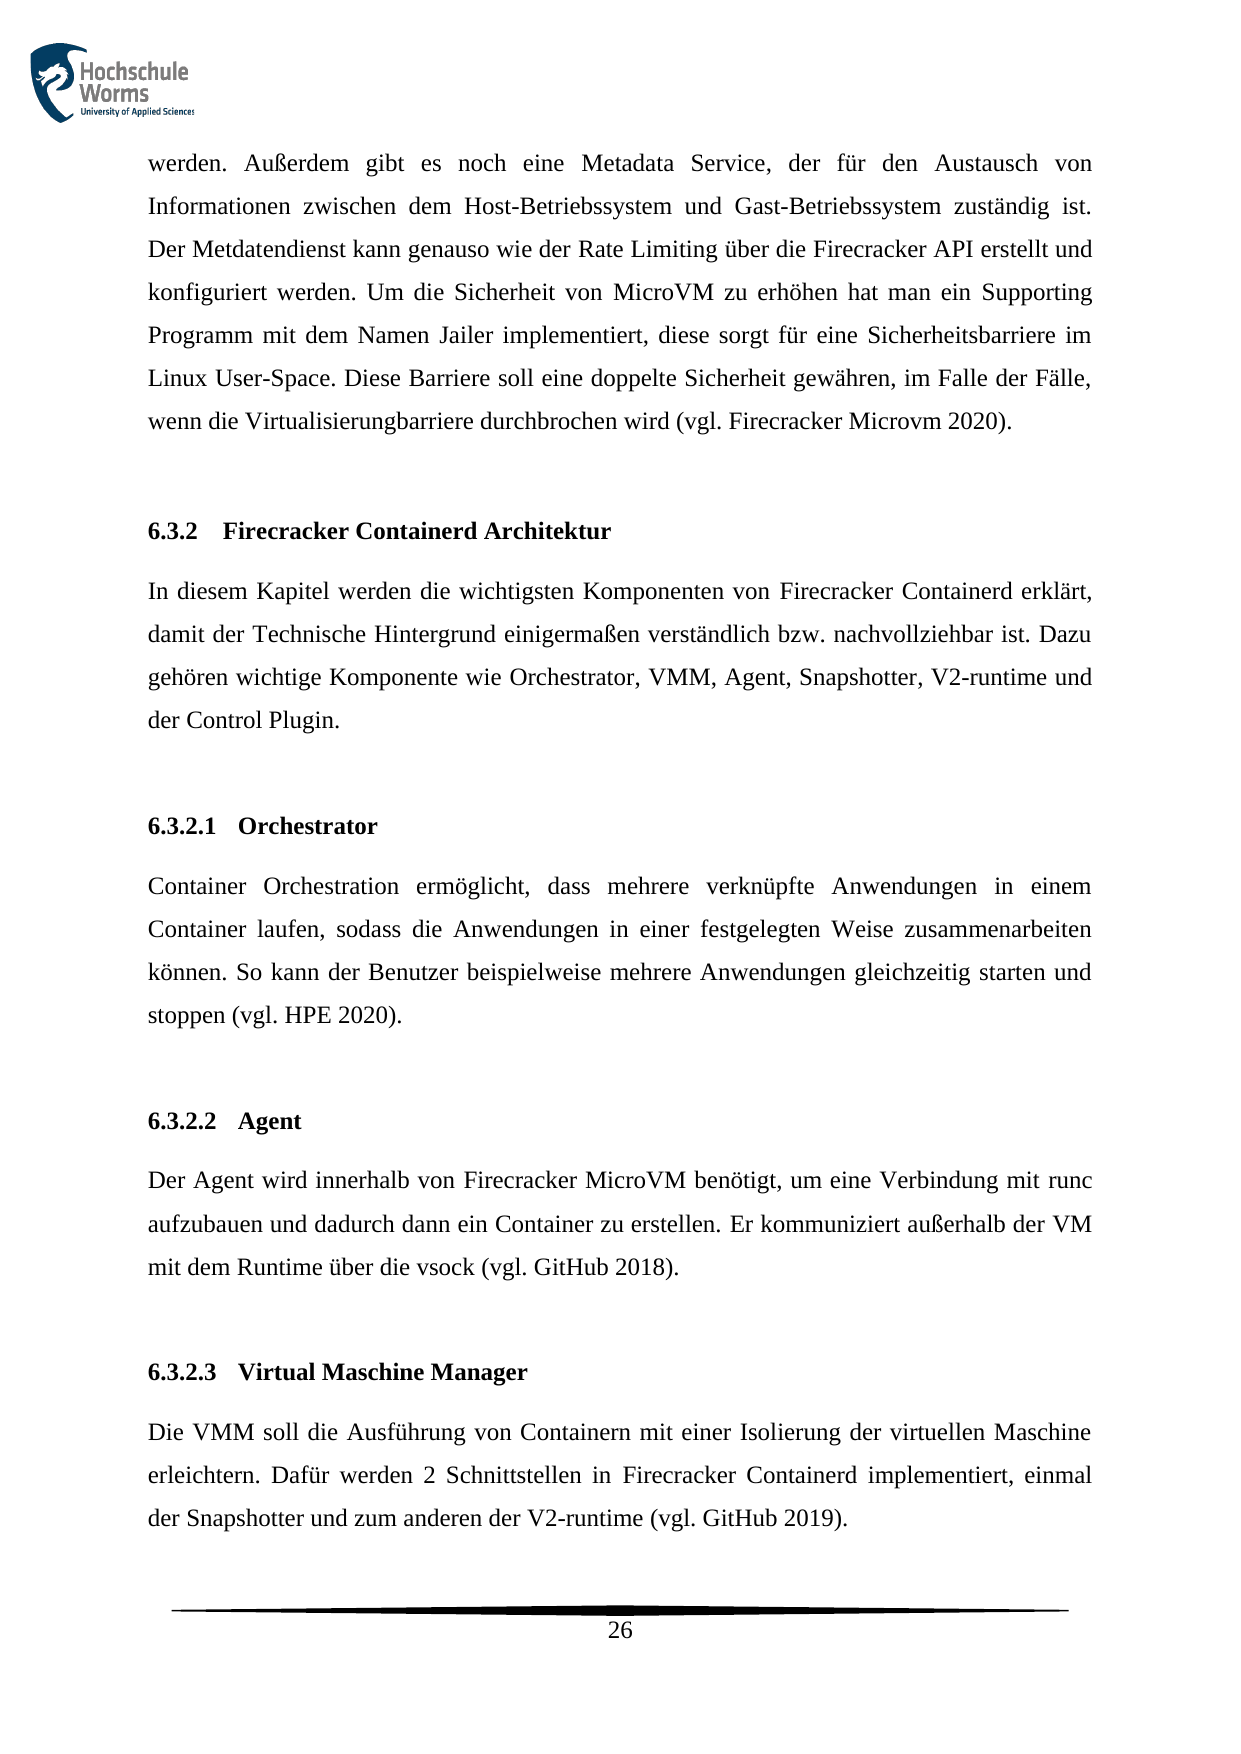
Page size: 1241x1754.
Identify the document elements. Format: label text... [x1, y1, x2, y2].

text Die VMM soll die Ausführung von Containern mit einer Isolierung der virtuellen Maschine erleichtern. Dafür werden 2 Schnittstellen in Firecracker Containerd implementiert, einmal der Snapshotter und zum anderen der V2-runtime (vgl. GitHub 2019). [148, 1417, 1092, 1532]
subtitle Virtual Maschine Manager [148, 1357, 1092, 1386]
text Container Orchestration ermöglicht, dass mehrere verknüpfte Anwendungen in einem Container laufen, sodass die Anwendungen in einer festgelegten Weise zusammenarbeiten können. So kann der Benutzer beispielweise mehrere Anwendungen gleichzeitig starten und stoppen (vgl. HPE 2020). [148, 871, 1092, 1029]
subtitle Agent [148, 1106, 1092, 1134]
subtitle Firecracker Containerd Architektur [148, 516, 1092, 545]
subtitle Orchestrator [148, 811, 1092, 840]
text In diesem Kapitel werden die wichtigsten Komponenten von Firecracker Containerd erklärt, damit der Technische Hintergrund einigermaßen verständlich bzw. nachvollziehbar ist. Dazu gehören wichtige Komponente wie Orchestrator, VMM, Agent, Snapshotter, V2-runtime und der Control Plugin. [148, 576, 1092, 734]
text Der Agent wird innerhalb von Firecracker MicroVM benötigt, um eine Verbindung mit runc aufzubauen und dadurch dann ein Container zu erstellen. Er kommuniziert außerhalb der VM mit dem Runtime über die vsock (vgl. GitHub 2018). [148, 1166, 1092, 1281]
text werden. Außerdem gibt es noch eine Metadata Service, der für den Austausch von Informationen zwischen dem Host-Betriebssystem und Gast-Betriebssystem zuständig ist. Der Metdatendienst kann genauso wie der Rate Limiting über die Firecracker API erstellt und konfiguriert werden. Um die Sicherheit von MicroVM zu erhöhen hat man ein Supporting Programm mit dem Namen Jailer implementiert, diese sorgt für eine Sicherheitsbarriere im Linux User-Space. Diese Barriere soll eine doppelte Sicherheit gewähren, im Falle der Fälle, wenn die Virtualisierungbarriere durchbrochen wird (vgl. Firecracker Microvm 2020). [148, 148, 1092, 435]
